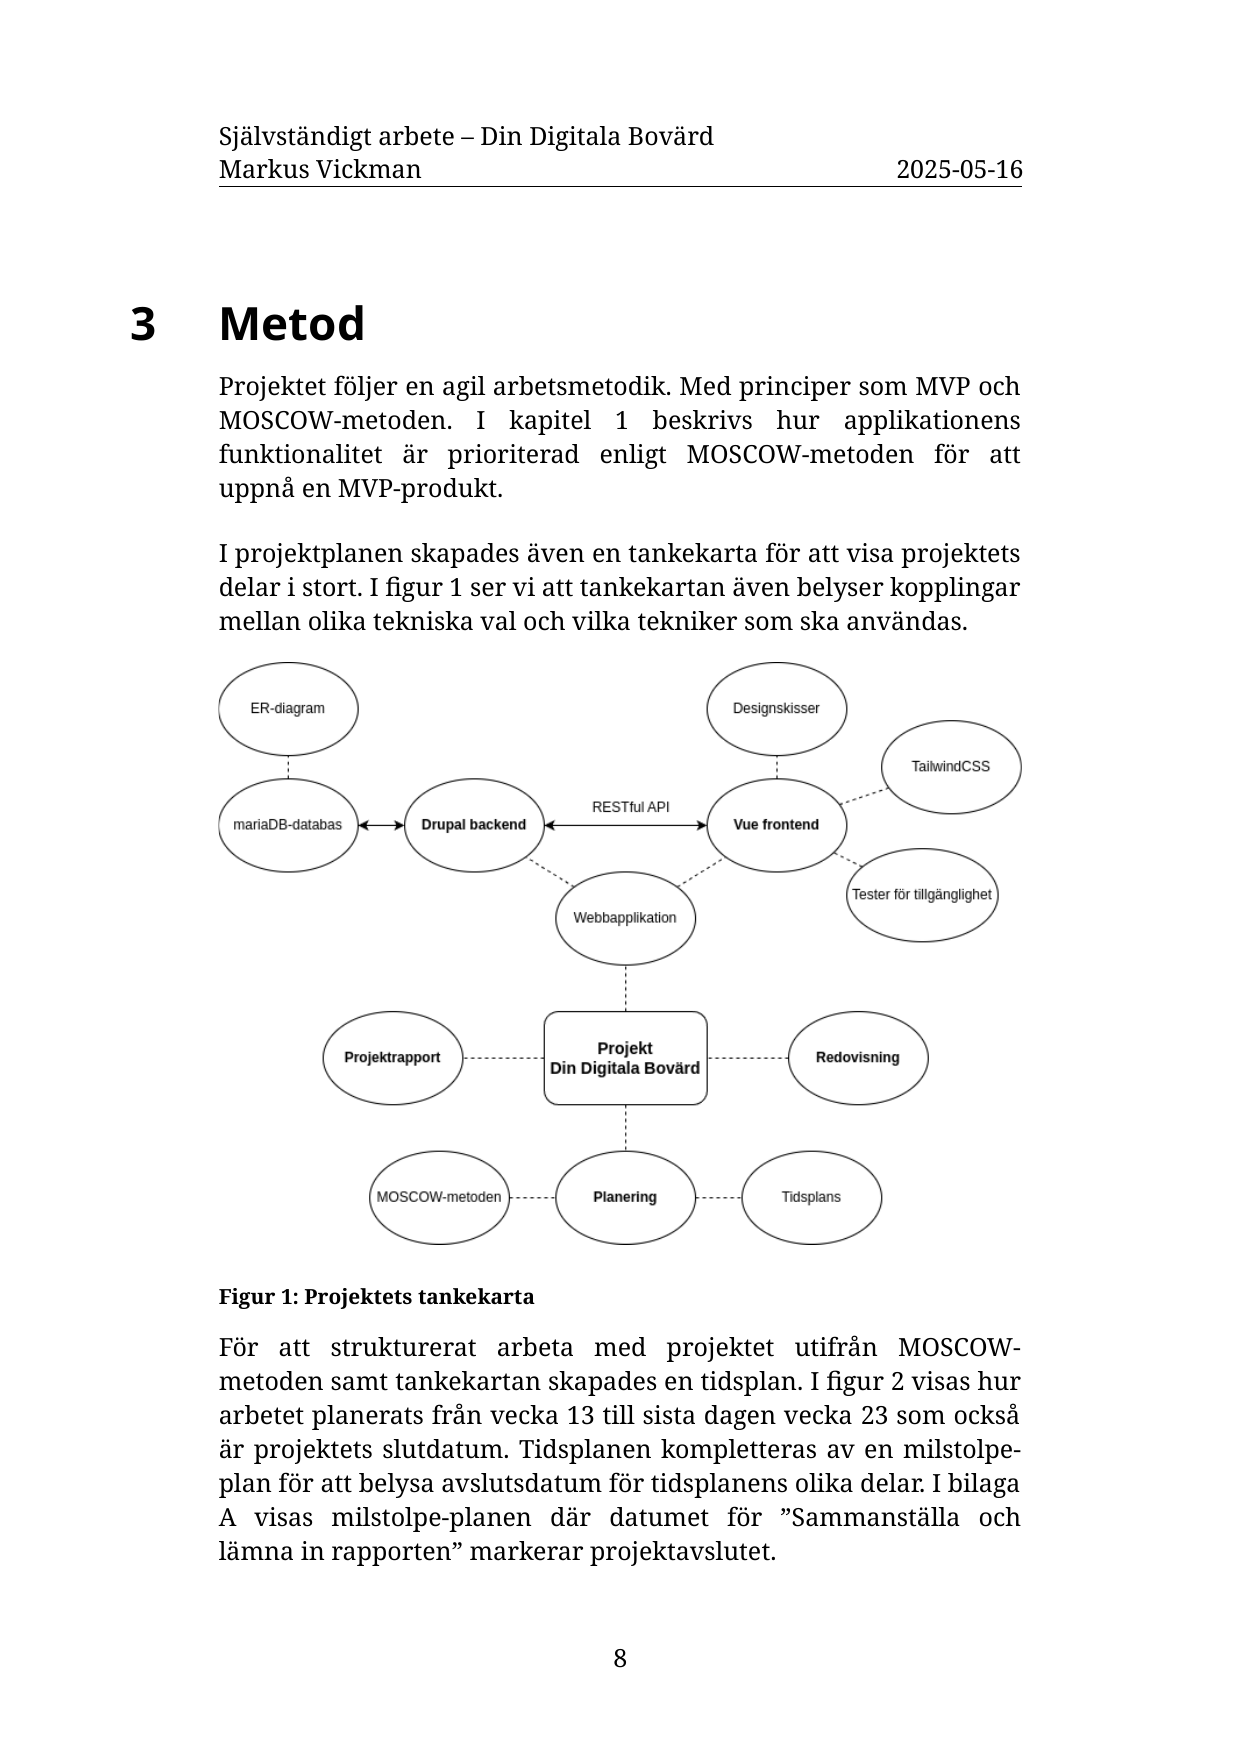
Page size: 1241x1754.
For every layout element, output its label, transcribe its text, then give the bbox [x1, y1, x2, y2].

text Projektet följer en agil arbetsmetodik. Med principer som MVP och MOSCOW-metoden. I kapitel 1 beskrivs hur applikationens funktionalitet är prioriterad enligt MOSCOW-metoden för att uppnå en MVP-produkt. [218, 369, 1022, 505]
picture [218, 662, 1022, 1245]
text För att strukturerat arbeta med projektet utifrån MOSCOW-metoden samt tankekartan skapades en tidsplan. I figur 2 visas hur arbetet planerats från vecka 13 till sista dagen vecka 23 som också är projektets slutdatum. Tidsplanen kompletteras av en milstolpe-plan för att belysa avslutsdatum för tidsplanens olika delar. I bilaga A visas milstolpe-planen där datumet för ”Sammanställa och lämna in rapporten” markerar projektavslutet. [218, 1329, 1022, 1568]
text I projektplanen skapades även en tankekarta för att visa projektets delar i stort. I figur 1 ser vi att tankekartan även belyser kopplingar mellan olika tekniska val och vilka tekniker som ska användas. [218, 536, 1022, 638]
text Figur 1: Projektets tankekarta [218, 1245, 1022, 1311]
subtitle Metod [130, 291, 1022, 353]
